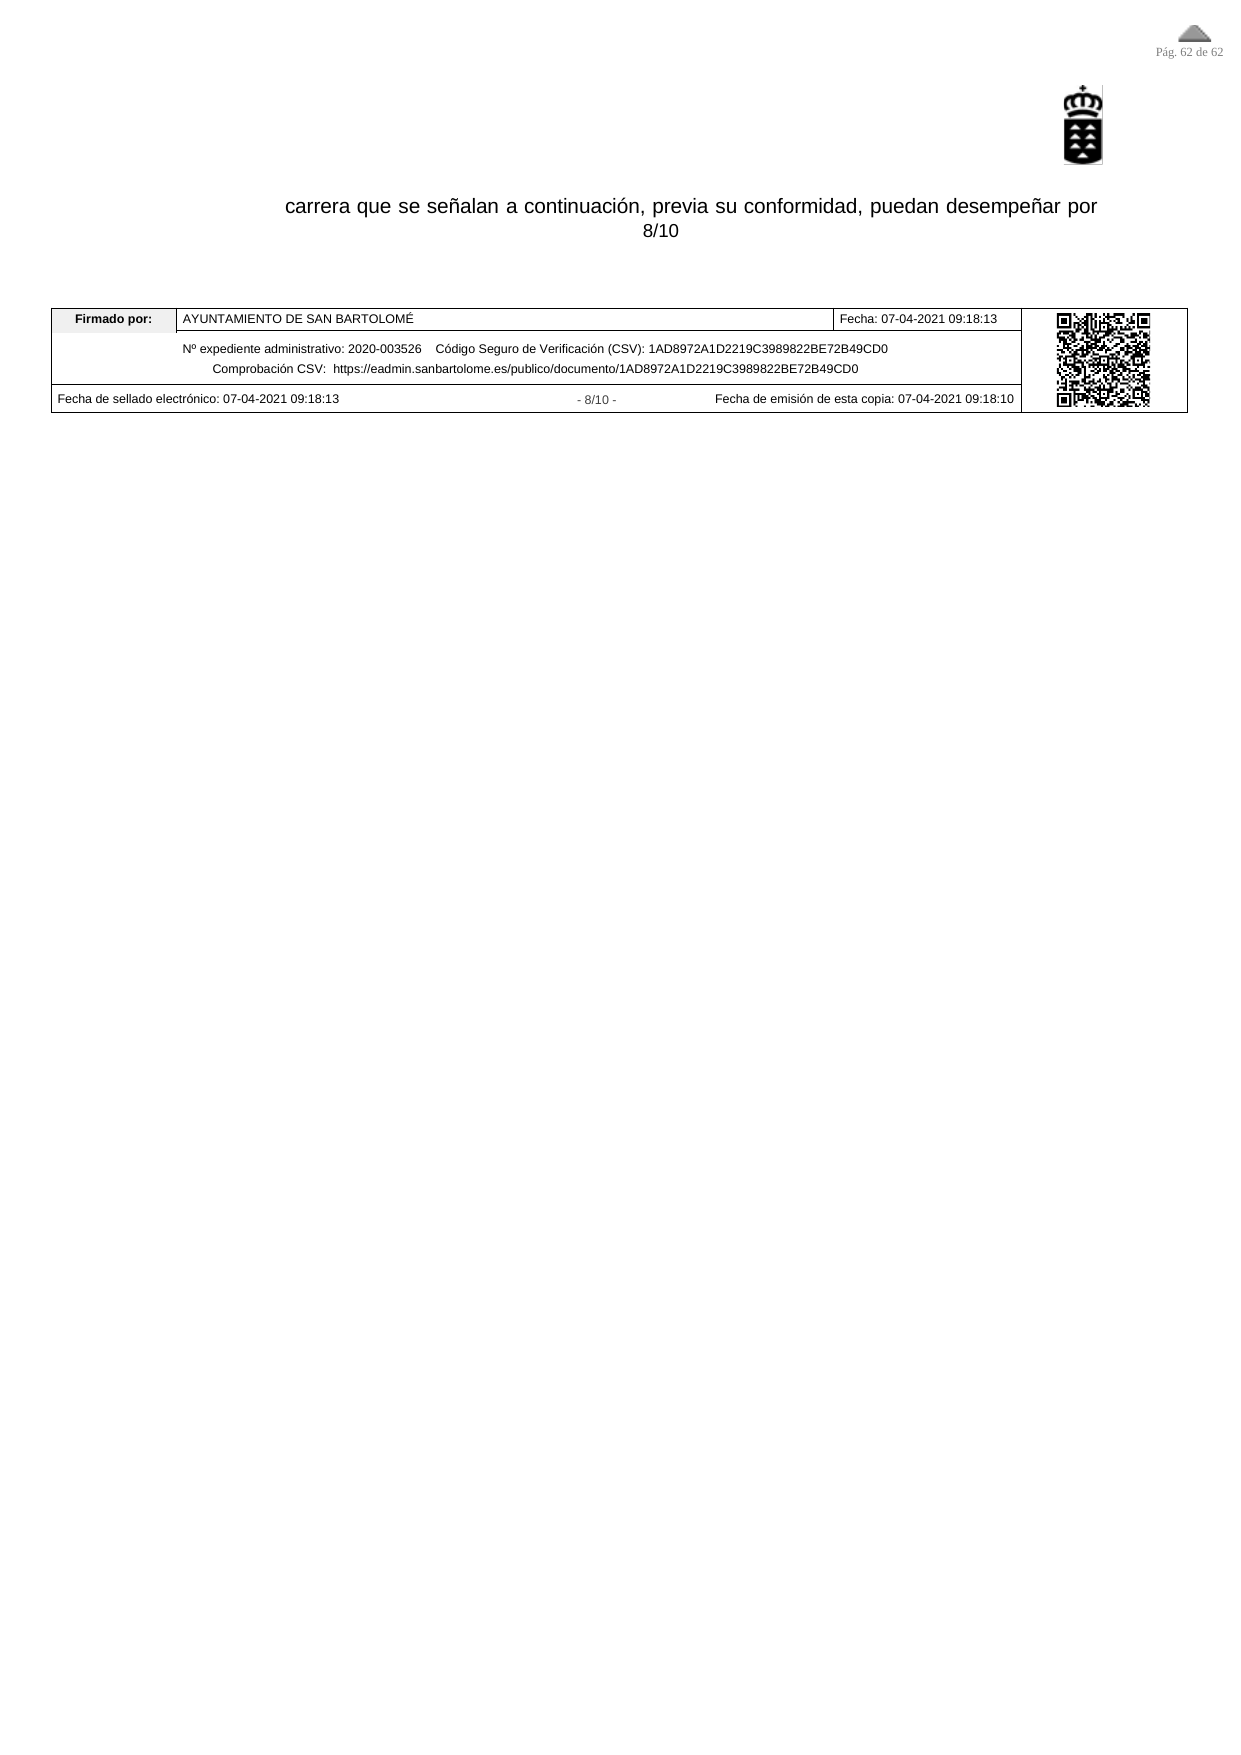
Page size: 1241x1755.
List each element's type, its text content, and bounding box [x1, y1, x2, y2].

table_header [1022, 309, 1187, 412]
list carrera que se señalan a continuación, previa su conformidad, puedan desempeñar por [250, 194, 1104, 218]
table_header AYUNTAMIENTO DE SAN BARTOLOMÉ [177, 309, 833, 330]
table_cell Fecha de sellado electrónico: 07-04-2021 09:18:13 - 8/10 - Fecha de emisión de esta copia: 07-04-2021 09:18:10 [52, 385, 1021, 412]
table_cell Nº expediente administrativo: 2020-003526 Código Seguro de Verificación (CSV): 1AD8972A1D2219C3989822BE72B49CD0 Comprobación CSV: https://eadmin.sanbartolome.es/publico/documento/1AD8972A1D2219C3989822BE72B49CD0 [52, 331, 1021, 384]
table_header Fecha: 07-04-2021 09:18:13 [834, 309, 1021, 330]
text 8/10 [499, 220, 822, 242]
table_header Firmado por: [52, 309, 176, 330]
